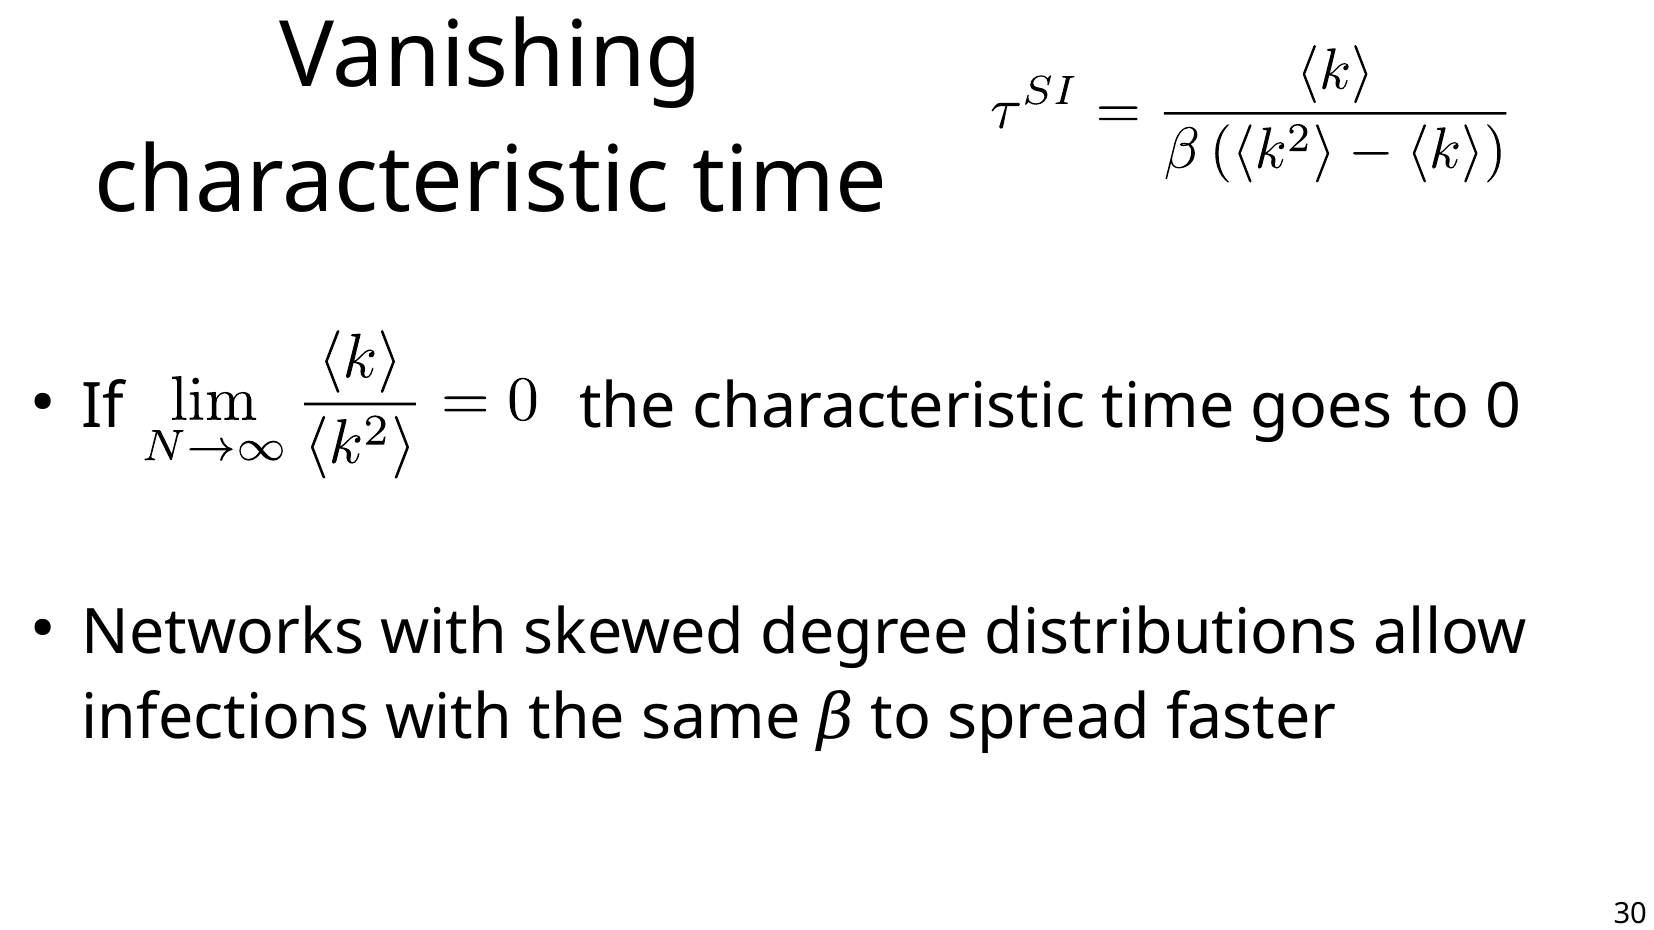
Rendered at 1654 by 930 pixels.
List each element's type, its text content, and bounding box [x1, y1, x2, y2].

title Vanishing characteristic time [82, 1, 901, 225]
list If the characteristic time goes to 0 Networks with skewed degree distributions allow infections with the same β to spread faster [15, 359, 1606, 901]
text_box [990, 44, 1507, 183]
text_box [141, 330, 539, 479]
